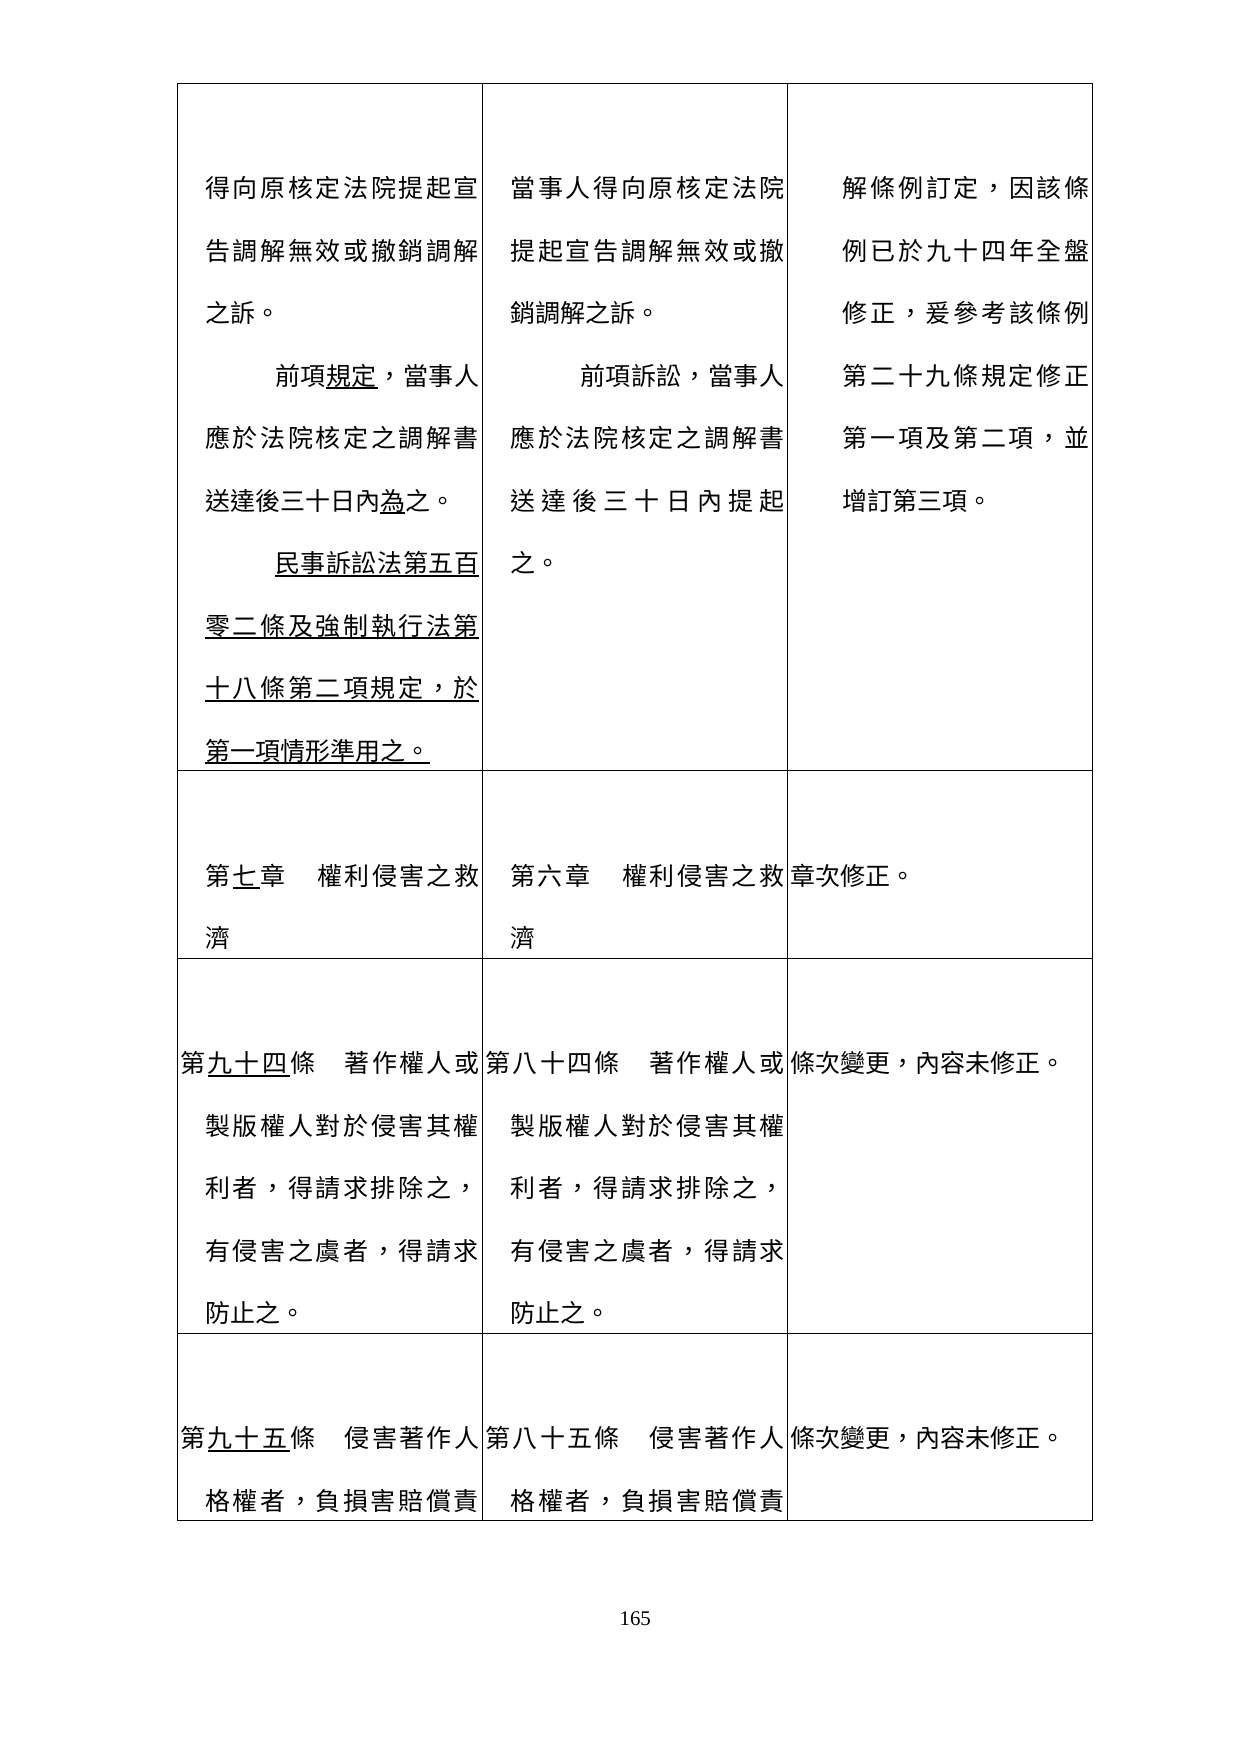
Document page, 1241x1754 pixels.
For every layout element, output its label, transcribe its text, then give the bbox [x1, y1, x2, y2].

table_cell 解條例訂定，因該條例已於九十四年全盤修正，爰參考該條例第二十九條規定修正第一項及第二項，並增訂第三項。 [788, 84, 1092, 770]
table_cell 條次變更，內容未修正。 [788, 959, 1092, 1333]
table_cell 章次修正。 [788, 771, 1092, 958]
table_cell 第八十四條 著作權人或製版權人對於侵害其權利者，得請求排除之，有侵害之虞者，得請求防止之。 [483, 959, 787, 1333]
table_cell 第九十四條 著作權人或製版權人對於侵害其權利者，得請求排除之，有侵害之虞者，得請求防止之。 [178, 959, 482, 1333]
table_cell 第九十五條 侵害著作人格權者，負損害賠償責 [178, 1334, 482, 1520]
table_cell 第七章 權利侵害之救濟 [178, 771, 482, 958]
table_cell 條次變更，內容未修正。 [788, 1334, 1092, 1520]
table_cell 第八十五條 侵害著作人格權者，負損害賠償責 [483, 1334, 787, 1520]
table_cell 得向原核定法院提起宣告調解無效或撤銷調解之訴。 前項規定，當事人應於法院核定之調解書送達後三十日內為之。 民事訴訟法第五百零二條及強制執行法第十八條第二項規定，於第一項情形準用之。 [178, 84, 482, 770]
table_cell 當事人得向原核定法院提起宣告調解無效或撤銷調解之訴。 前項訴訟，當事人應於法院核定之調解書送達後三十日內提起之。 [483, 84, 787, 770]
table_cell 第六章 權利侵害之救濟 [483, 771, 787, 958]
